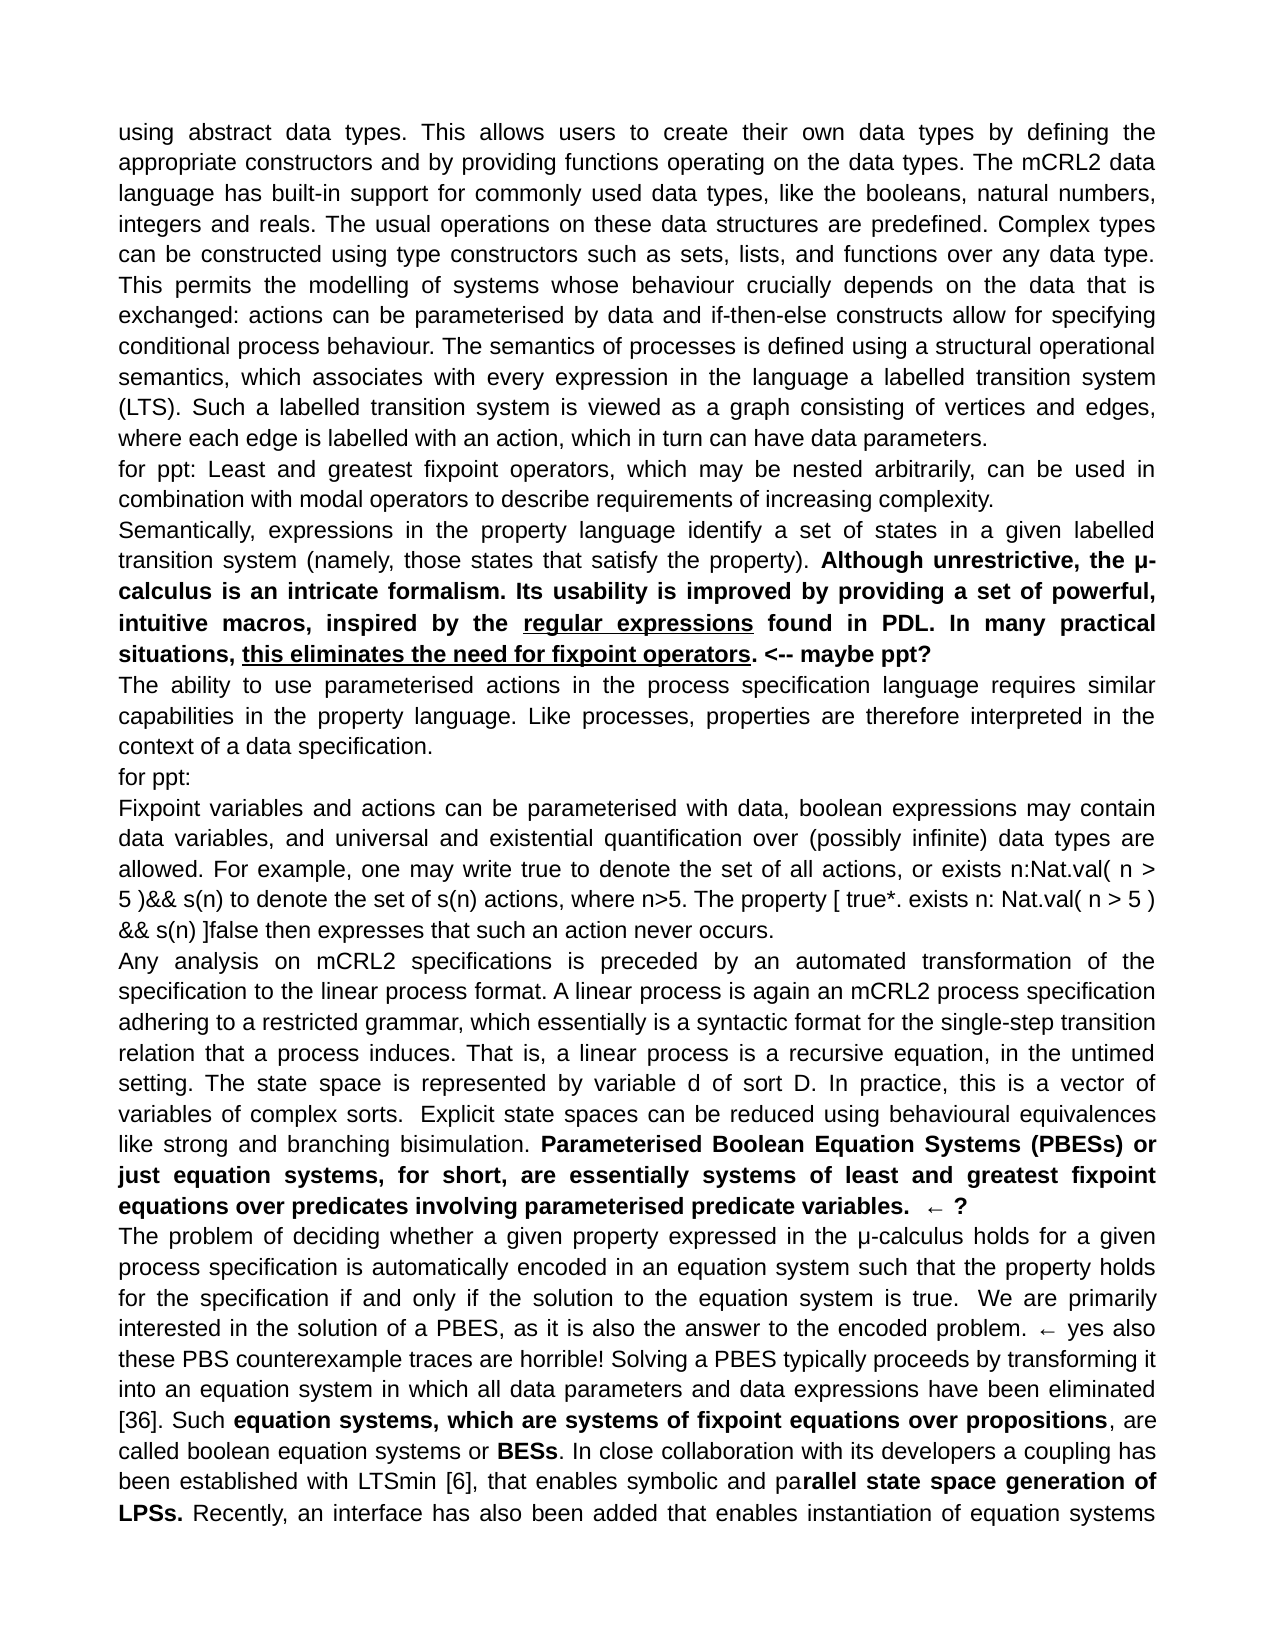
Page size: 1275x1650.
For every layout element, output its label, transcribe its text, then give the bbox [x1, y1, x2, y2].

text The problem of deciding whether a given property expressed in the μ-calculus holds for a given process specification is automatically encoded in an equation system such that the property holds for the specification if and only if the solution to the equation system is true. We are primarily interested in the solution of a PBES, as it is also the answer to the encoded problem. ← yes also these PBS counterexample traces are horrible! Solving a PBES typically proceeds by transforming it into an equation system in which all data parameters and data expressions have been eliminated [36]. Such equation systems, which are systems of fixpoint equations over propositions, are called boolean equation systems or BESs. In close collaboration with its developers a coupling has been established with LTSmin [6], that enables symbolic and parallel state space generation of LPSs. Recently, an interface has also been added that enables instantiation of equation systems [118, 1223, 1157, 1527]
text The ability to use parameterised actions in the process specification language requires similar capabilities in the property language. Like processes, properties are therefore interpreted in the context of a data specification. [118, 671, 1157, 759]
text for ppt: [118, 763, 1157, 790]
text using abstract data types. This allows users to create their own data types by defining the appropriate constructors and by providing functions operating on the data types. The mCRL2 data language has built-in support for commonly used data types, like the booleans, natural numbers, integers and reals. The usual operations on these data structures are predefined. Complex types can be constructed using type constructors such as sets, lists, and functions over any data type. This permits the modelling of systems whose behaviour crucially depends on the data that is exchanged: actions can be parameterised by data and if-then-else constructs allow for specifying conditional process behaviour. The semantics of processes is defined using a structural operational semantics, which associates with every expression in the language a labelled transition system (LTS). Such a labelled transition system is viewed as a graph consisting of vertices and edges, where each edge is labelled with an action, which in turn can have data parameters. [118, 118, 1157, 451]
text for ppt: Least and greatest fixpoint operators, which may be nested arbitrarily, can be used in combination with modal operators to describe requirements of increasing complexity. [118, 455, 1157, 512]
text Fixpoint variables and actions can be parameterised with data, boolean expressions may contain data variables, and universal and existential quantification over (possibly infinite) data types are allowed. For example, one may write true to denote the set of all actions, or exists n:Nat.val( n > 5 )&& s(n) to denote the set of s(n) actions, where n>5. The property [ true*. exists n: Nat.val( n > 5 ) && s(n) ]false then expresses that such an action never occurs. [118, 794, 1157, 943]
text Semantically, expressions in the property language identify a set of states in a given labelled transition system (namely, those states that satisfy the property). Although unrestrictive, the μ-calculus is an intricate formalism. Its usability is improved by providing a set of powerful, intuitive macros, inspired by the regular expressions found in PDL. In many practical situations, this eliminates the need for fixpoint operators. <-- maybe ppt? [118, 516, 1157, 668]
text Any analysis on mCRL2 specifications is preceded by an automated transformation of the specification to the linear process format. A linear process is again an mCRL2 process specification adhering to a restricted grammar, which essentially is a syntactic format for the single-step transition relation that a process induces. That is, a linear process is a recursive equation, in the untimed setting. The state space is represented by variable d of sort D. In practice, this is a vector of variables of complex sorts. Explicit state spaces can be reduced using behavioural equivalences like strong and branching bisimulation. Parameterised Boolean Equation Systems (PBESs) or just equation systems, for short, are essentially systems of least and greatest fixpoint equations over predicates involving parameterised predicate variables. ← ? [118, 947, 1157, 1219]
